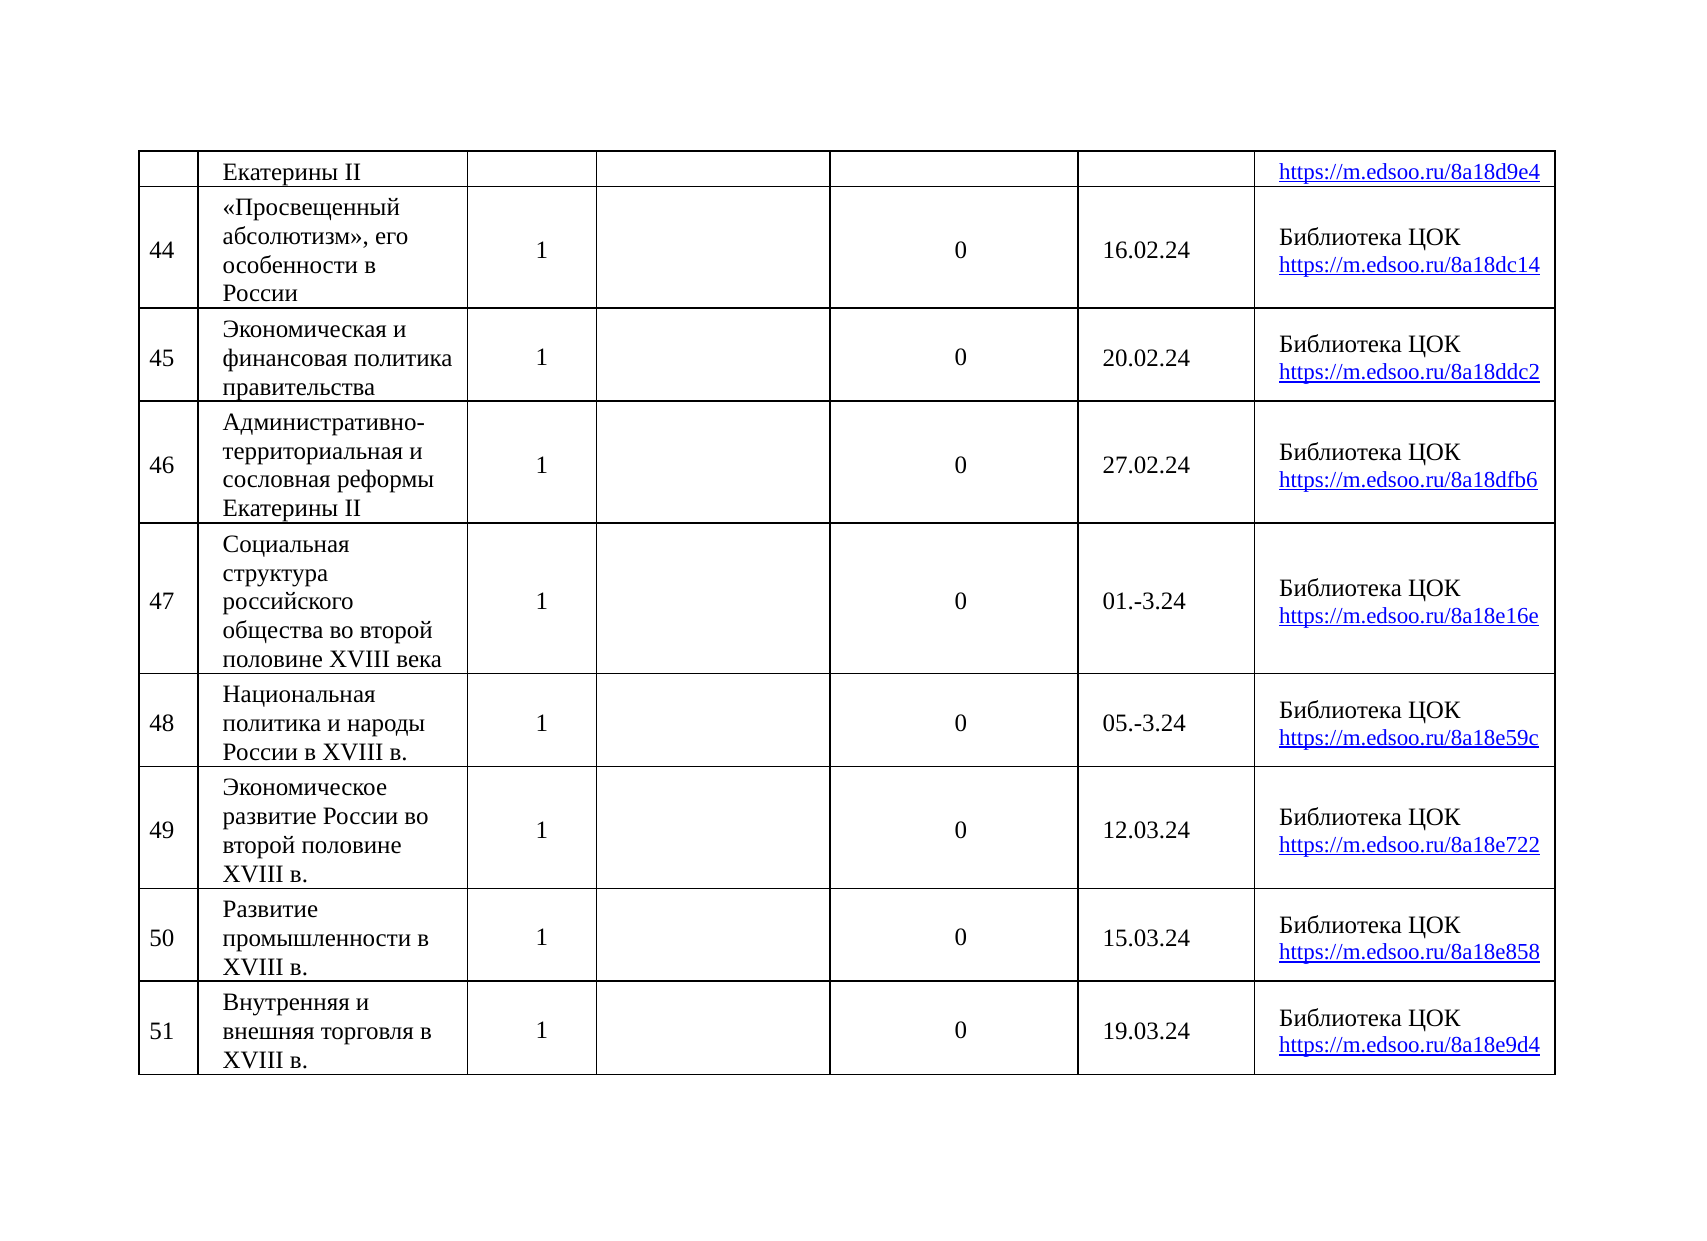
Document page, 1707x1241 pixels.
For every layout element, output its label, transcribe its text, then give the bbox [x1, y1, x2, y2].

table_cell 1 [468, 767, 596, 887]
table_cell 1 [468, 309, 596, 400]
table_cell 1 [468, 674, 596, 766]
table_cell 0 [831, 402, 1077, 522]
table_cell [597, 524, 829, 673]
table_cell 20.02.24 [1079, 309, 1254, 400]
table_cell Библиотека ЦОК https://m.edsoo.ru/8a18e9d4 [1255, 982, 1554, 1073]
table_cell 27.02.24 [1079, 402, 1254, 522]
table_cell «Просвещенный абсолютизм», его особенности в России [199, 187, 467, 307]
table_cell 0 [831, 889, 1077, 980]
table_cell Библиотека ЦОК https://m.edsoo.ru/8a18e858 [1255, 889, 1554, 980]
table_cell [468, 152, 596, 186]
table_cell 44 [140, 187, 197, 307]
table_cell 45 [140, 309, 197, 400]
table_cell [140, 152, 197, 186]
table_cell 0 [831, 309, 1077, 400]
table_cell Экономическая и финансовая политика правительства [199, 309, 467, 400]
table_cell 16.02.24 [1079, 187, 1254, 307]
table_cell 01.-3.24 [1079, 524, 1254, 673]
table_cell [831, 152, 1077, 186]
table_cell 0 [831, 982, 1077, 1073]
table_cell Библиотека ЦОК https://m.edsoo.ru/8a18e16e [1255, 524, 1554, 673]
table_cell Библиотека ЦОК https://m.edsoo.ru/8a18dfb6 [1255, 402, 1554, 522]
table_cell [597, 674, 829, 766]
table_cell https://m.edsoo.ru/8a18d9e4 [1255, 152, 1554, 186]
table_cell 05.-3.24 [1079, 674, 1254, 766]
table_cell Национальная политика и народы России в XVIII в. [199, 674, 467, 766]
table_cell 50 [140, 889, 197, 980]
table_cell 46 [140, 402, 197, 522]
table_cell 51 [140, 982, 197, 1073]
table_cell [597, 152, 829, 186]
table_cell 49 [140, 767, 197, 887]
table_cell 0 [831, 187, 1077, 307]
table_cell Социальная структура российского общества во второй половине XVIII века [199, 524, 467, 673]
table_cell Библиотека ЦОК https://m.edsoo.ru/8a18e722 [1255, 767, 1554, 887]
table_cell 47 [140, 524, 197, 673]
table_cell [597, 402, 829, 522]
table_cell [597, 767, 829, 887]
table_cell Библиотека ЦОК https://m.edsoo.ru/8a18ddc2 [1255, 309, 1554, 400]
table_cell 1 [468, 982, 596, 1073]
table_cell 1 [468, 402, 596, 522]
table_cell 12.03.24 [1079, 767, 1254, 887]
table_cell Экономическое развитие России во второй половине XVIII в. [199, 767, 467, 887]
table_cell Екатерины II [199, 152, 467, 186]
table_cell [1079, 152, 1254, 186]
table_cell 0 [831, 524, 1077, 673]
table_cell [597, 309, 829, 400]
table_cell 15.03.24 [1079, 889, 1254, 980]
table_cell 48 [140, 674, 197, 766]
table_cell 19.03.24 [1079, 982, 1254, 1073]
table_cell [597, 187, 829, 307]
table_cell [597, 889, 829, 980]
table_cell Внутренняя и внешняя торговля в XVIII в. [199, 982, 467, 1073]
table_cell 1 [468, 187, 596, 307]
table_cell 0 [831, 674, 1077, 766]
table_cell 1 [468, 524, 596, 673]
table_cell 1 [468, 889, 596, 980]
table_cell Развитие промышленности в XVIII в. [199, 889, 467, 980]
table_cell 0 [831, 767, 1077, 887]
table_cell Библиотека ЦОК https://m.edsoo.ru/8a18dc14 [1255, 187, 1554, 307]
table_cell Административно-территориальная и сословная реформы Екатерины II [199, 402, 467, 522]
table_cell [597, 982, 829, 1073]
table_cell Библиотека ЦОК https://m.edsoo.ru/8a18e59c [1255, 674, 1554, 766]
